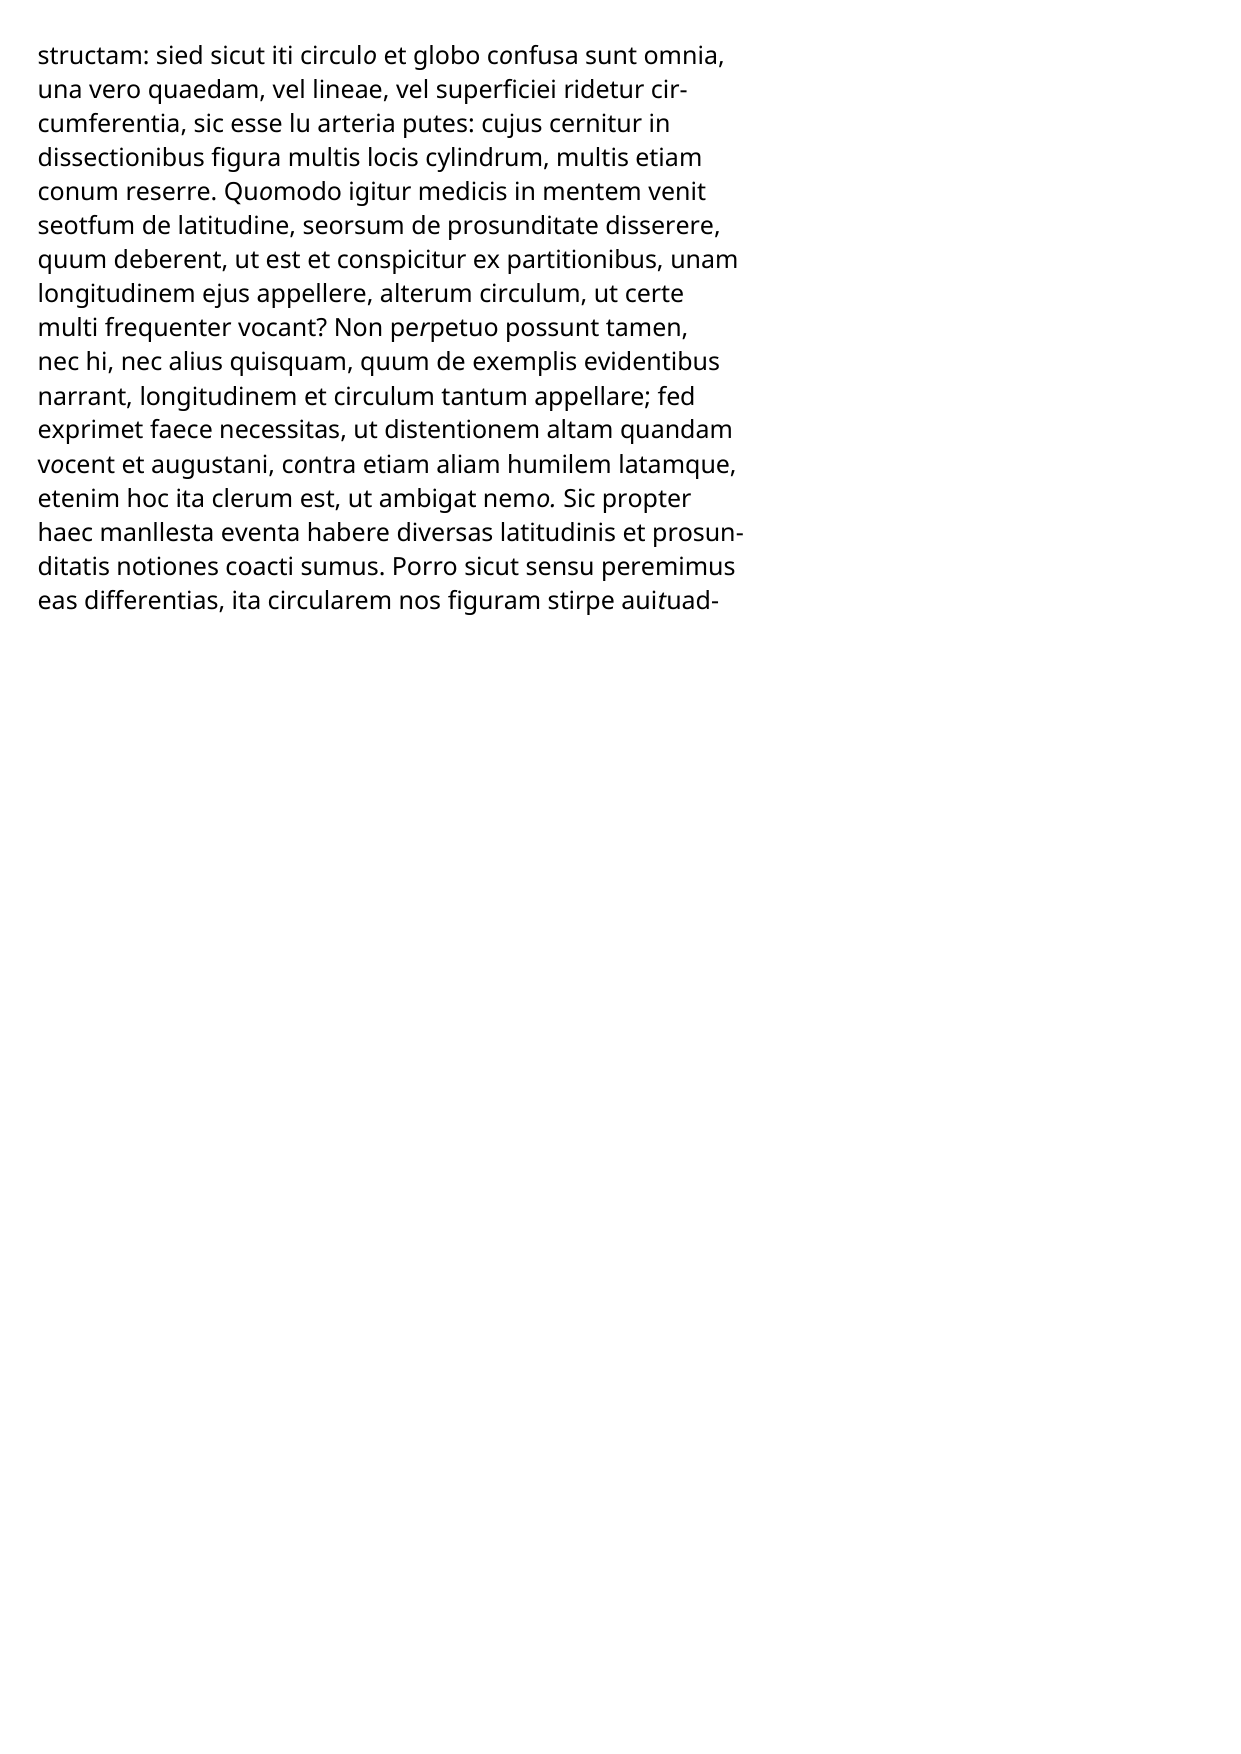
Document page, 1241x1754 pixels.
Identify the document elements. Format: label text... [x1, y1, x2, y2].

text structam: sied sicut iti circulo et globo confusa sunt omnia, una vero quaedam, vel lineae, vel superficiei ridetur cir- cumferentia, sic esse lu arteria putes: cujus cernitur in dissectionibus figura multis locis cylindrum, multis etiam conum reserre. Quomodo igitur medicis in mentem venit seotfum de latitudine, seorsum de prosunditate disserere, quum deberent, ut est et conspicitur ex partitionibus, unam longitudinem ejus appellere, alterum circulum, ut certe multi frequenter vocant? Non perpetuo possunt tamen, nec hi, nec alius quisquam, quum de exemplis evidentibus narrant, longitudinem et circulum tantum appellare; fed exprimet faece necessitas, ut distentionem altam quandam vocent et augustani, contra etiam aliam humilem latamque, etenim hoc ita clerum est, ut ambigat nemo. Sic propter haec manllesta eventa habere diversas latitudinis et prosun- ditatis notiones coacti sumus. Porro sicut sensu peremimus eas differentias, ita circularem nos figuram stirpe auituad- [37, 37, 1203, 617]
